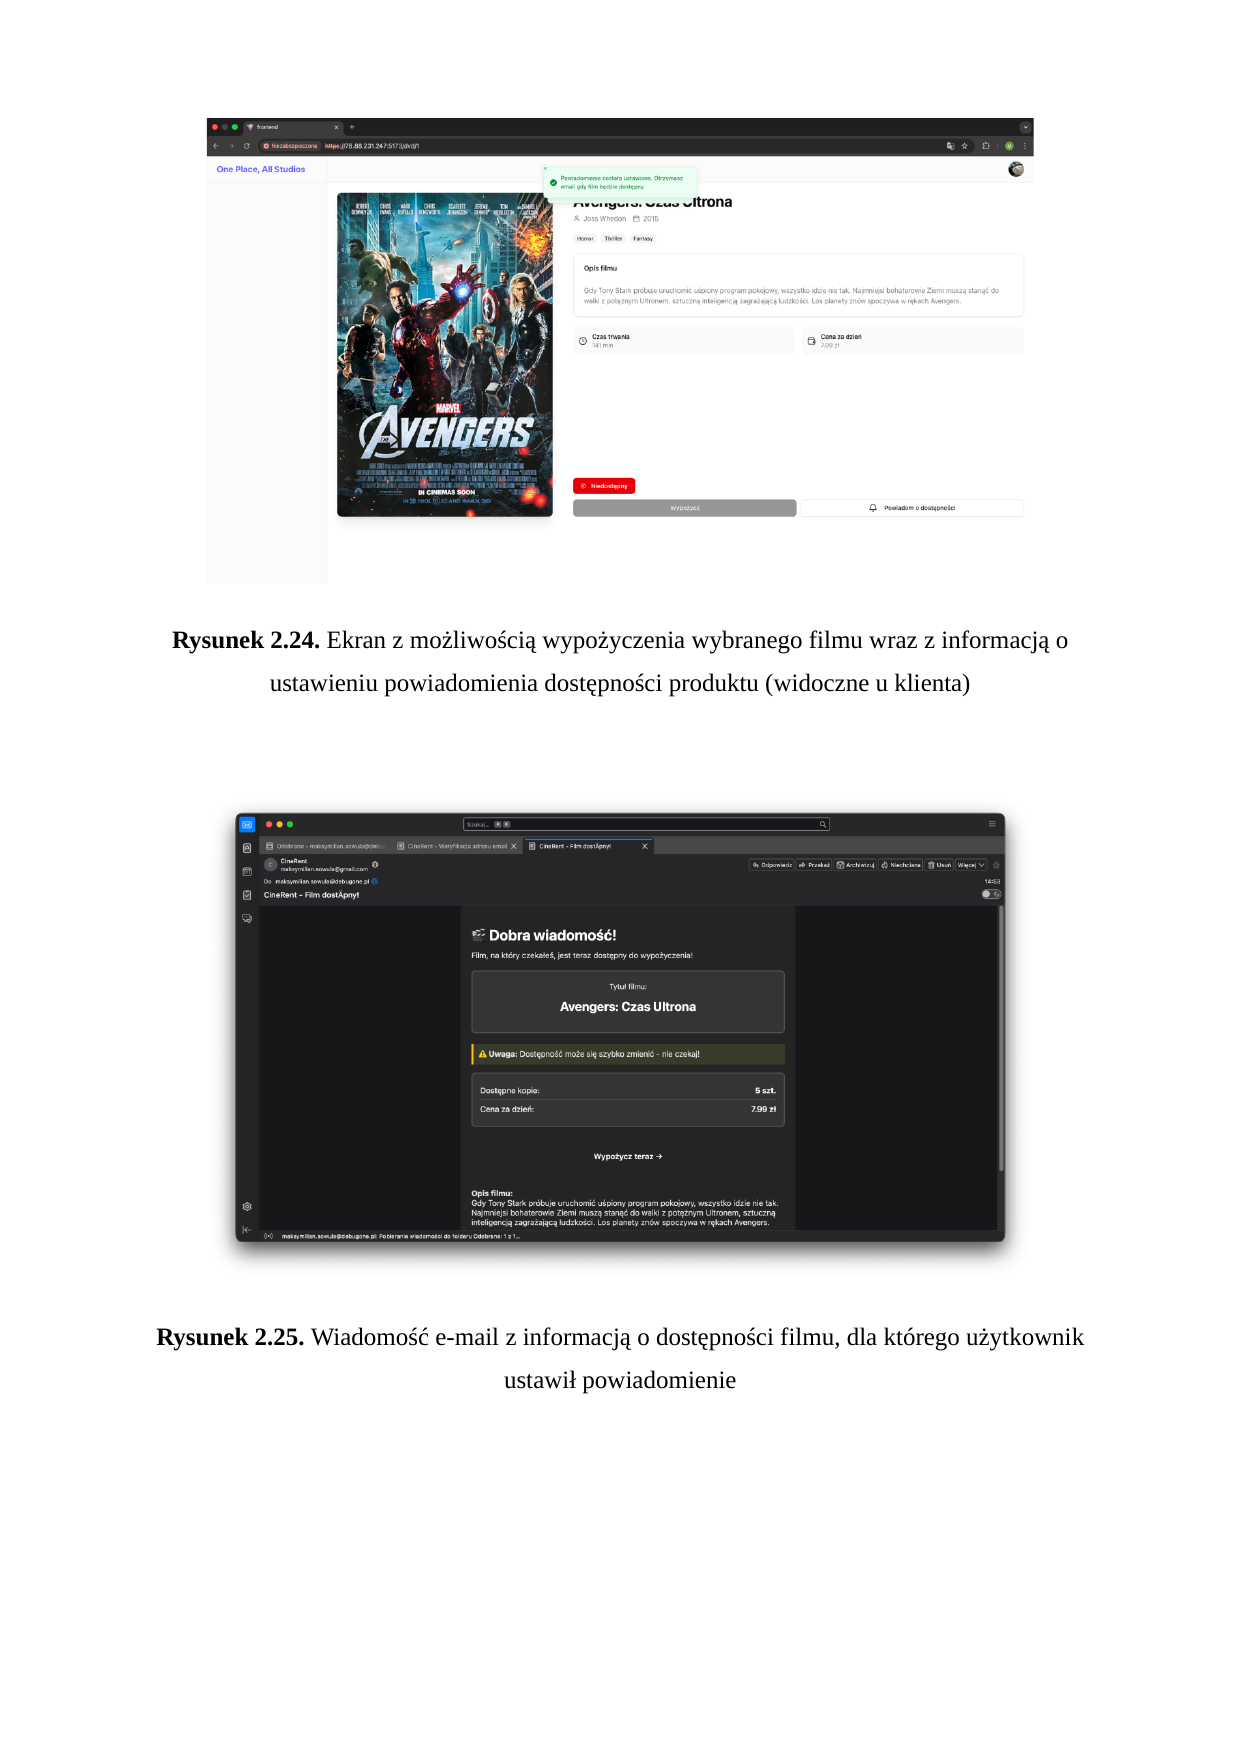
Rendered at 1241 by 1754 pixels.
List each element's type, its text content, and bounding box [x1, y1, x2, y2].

subtitle Rysunek 2.25. Wiadomość e-mail z informacją o dostępności filmu, dla którego użytkownik ustawił powiadomienie [118, 1322, 1122, 1394]
subtitle Rysunek 2.24. Ekran z możliwością wypożyczenia wybranego filmu wraz z informacją o ustawieniu powiadomienia dostępności produktu (widoczne u klienta) [118, 625, 1122, 697]
